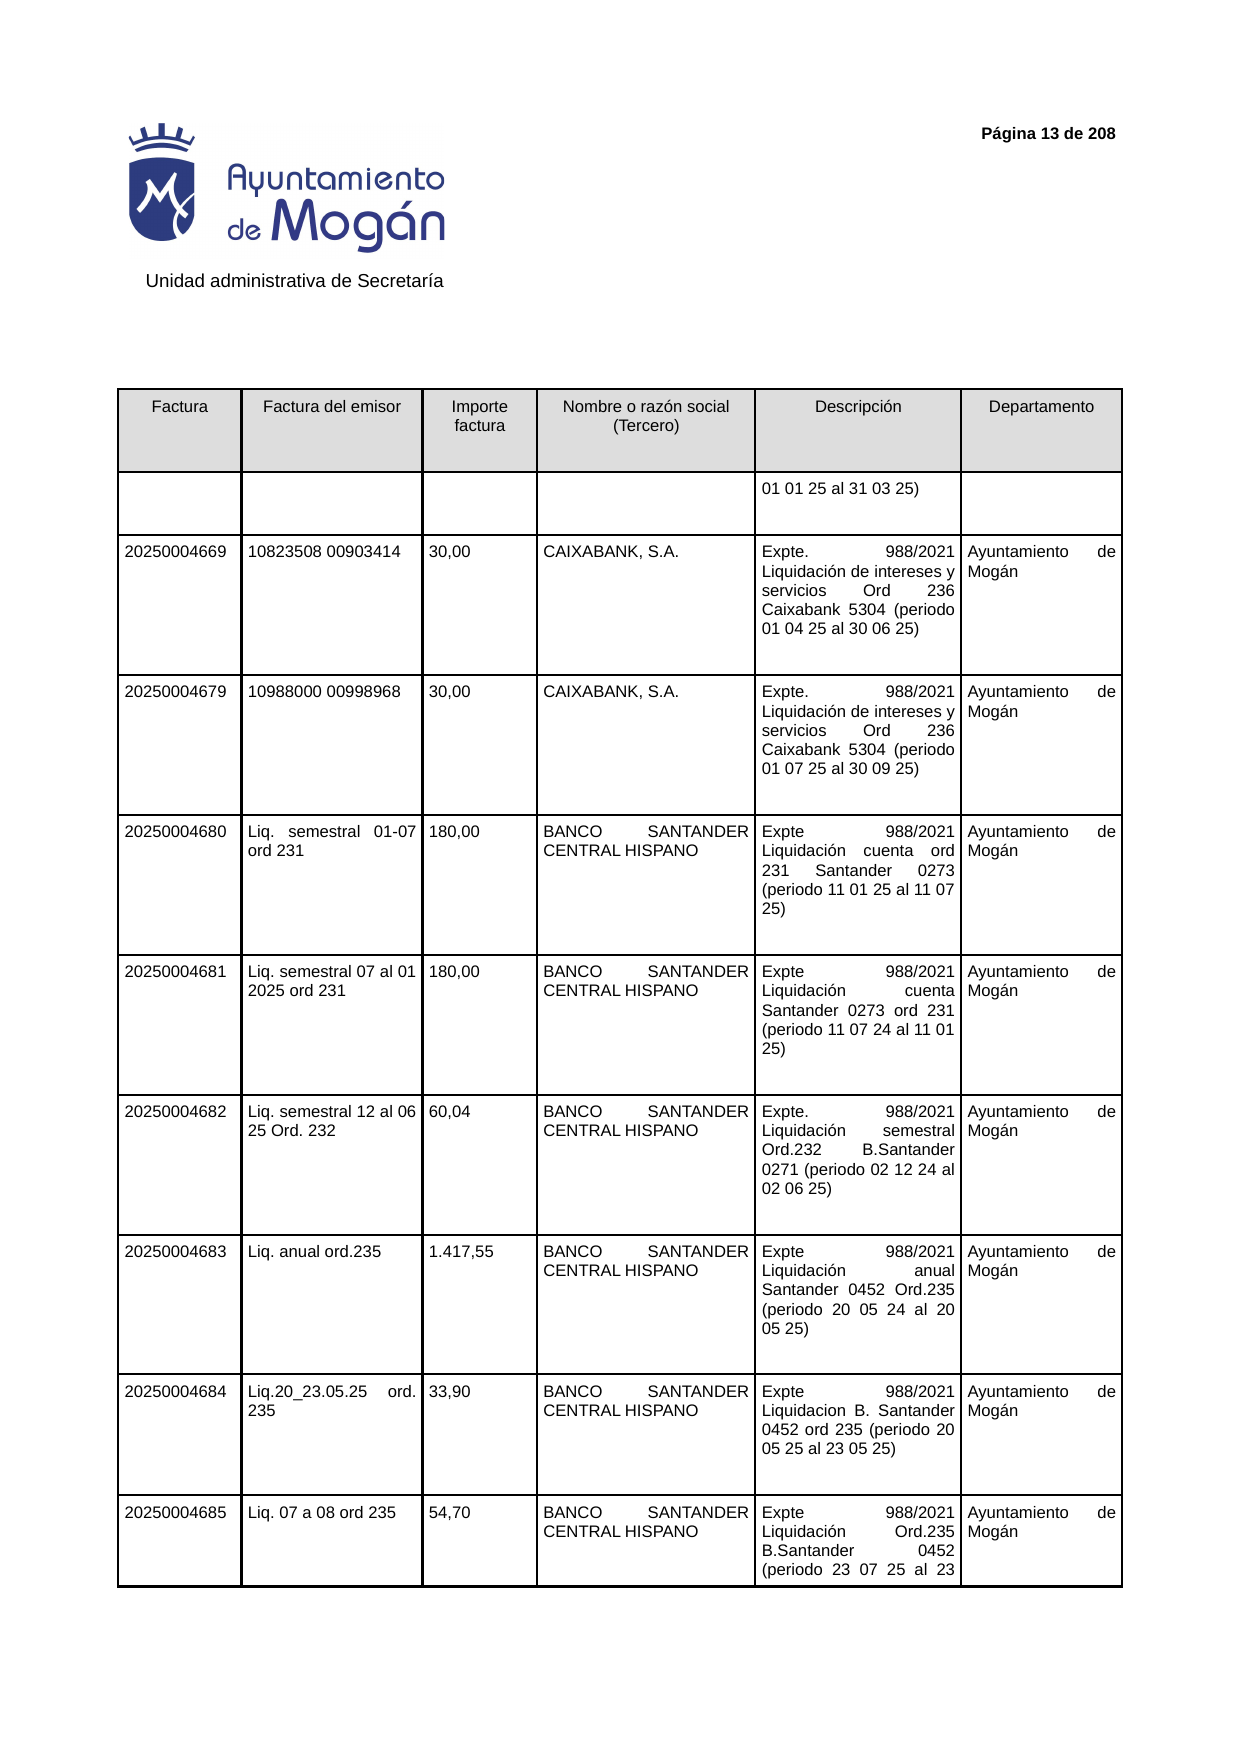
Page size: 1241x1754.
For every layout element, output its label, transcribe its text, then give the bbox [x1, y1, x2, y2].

table_cell Ayuntamiento de Mogán [962, 1096, 1121, 1233]
table_cell Liq.20_23.05.25 ord. 235 [243, 1375, 421, 1494]
table_header Factura [119, 390, 240, 471]
table_cell 60,04 [424, 1096, 536, 1233]
table_cell Ayuntamiento de Mogán [962, 1236, 1121, 1373]
table_header Nombre o razón social (Tercero) [538, 390, 754, 471]
table_cell Expte. 988/2021 Liquidación de intereses y servicios Ord 236 Caixabank 5304 (periodo 01 04 25 al 30 06 25) [756, 536, 960, 674]
table_cell [424, 473, 536, 534]
table_cell 20250004669 [119, 536, 240, 674]
table_cell Expte 988/2021 Liquidacion B. Santander 0452 ord 235 (periodo 20 05 25 al 23 05 25) [756, 1375, 960, 1494]
table_cell Ayuntamiento de Mogán [962, 816, 1121, 954]
table_cell Expte 988/2021 Liquidación cuenta ord 231 Santander 0273 (periodo 11 01 25 al 11 07 25) [756, 816, 960, 954]
table_cell Liq. semestral 07 al 01 2025 ord 231 [243, 956, 421, 1093]
table_cell 30,00 [424, 676, 536, 814]
table_cell Ayuntamiento de Mogán [962, 956, 1121, 1093]
table_cell Ayuntamiento de Mogán [962, 1375, 1121, 1494]
table_header Departamento [962, 390, 1121, 471]
table_cell Expte 988/2021 Liquidación anual Santander 0452 Ord.235 (periodo 20 05 24 al 20 05 25) [756, 1236, 960, 1373]
table_cell Expte 988/2021 Liquidación cuenta Santander 0273 ord 231 (periodo 11 07 24 al 11 01 25) [756, 956, 960, 1093]
table_cell Ayuntamiento de Mogán [962, 536, 1121, 674]
table_cell BANCO SANTANDER CENTRAL HISPANO [538, 1496, 754, 1585]
table_cell [119, 473, 240, 534]
table_cell [538, 473, 754, 534]
table_cell CAIXABANK, S.A. [538, 536, 754, 674]
table_cell Liq. anual ord.235 [243, 1236, 421, 1373]
table_cell [962, 473, 1121, 534]
table_cell Expte 988/2021 Liquidación Ord.235 B.Santander 0452 (periodo 23 07 25 al 23 [756, 1496, 960, 1585]
table_cell 1.417,55 [424, 1236, 536, 1373]
table_cell 01 01 25 al 31 03 25) [756, 473, 960, 534]
table_cell 10988000 00998968 [243, 676, 421, 814]
table_cell CAIXABANK, S.A. [538, 676, 754, 814]
table_cell 180,00 [424, 956, 536, 1093]
table_cell 20250004681 [119, 956, 240, 1093]
table_header Factura del emisor [243, 390, 421, 471]
table_cell 10823508 00903414 [243, 536, 421, 674]
table_cell Liq. 07 a 08 ord 235 [243, 1496, 421, 1585]
table_cell 20250004683 [119, 1236, 240, 1373]
table_cell BANCO SANTANDER CENTRAL HISPANO [538, 1236, 754, 1373]
table_cell BANCO SANTANDER CENTRAL HISPANO [538, 1096, 754, 1233]
table_cell Liq. semestral 01-07 ord 231 [243, 816, 421, 954]
table_cell Expte. 988/2021 Liquidación de intereses y servicios Ord 236 Caixabank 5304 (periodo 01 07 25 al 30 09 25) [756, 676, 960, 814]
table_cell 20250004682 [119, 1096, 240, 1233]
table_cell 20250004684 [119, 1375, 240, 1494]
table_cell 30,00 [424, 536, 536, 674]
table_cell Liq. semestral 12 al 06 25 Ord. 232 [243, 1096, 421, 1233]
table_cell 54,70 [424, 1496, 536, 1585]
table_cell Ayuntamiento de Mogán [962, 1496, 1121, 1585]
table_cell Expte. 988/2021 Liquidación semestral Ord.232 B.Santander 0271 (periodo 02 12 24 al 02 06 25) [756, 1096, 960, 1233]
table_cell 180,00 [424, 816, 536, 954]
picture [128, 123, 445, 259]
table_cell 20250004679 [119, 676, 240, 814]
table_cell 33,90 [424, 1375, 536, 1494]
table_header Descripción [756, 390, 960, 471]
table_header Importe factura [424, 390, 536, 471]
table_cell 20250004685 [119, 1496, 240, 1585]
table_cell 20250004680 [119, 816, 240, 954]
table_cell BANCO SANTANDER CENTRAL HISPANO [538, 816, 754, 954]
table_cell BANCO SANTANDER CENTRAL HISPANO [538, 956, 754, 1093]
table_cell BANCO SANTANDER CENTRAL HISPANO [538, 1375, 754, 1494]
table_cell [243, 473, 421, 534]
table_cell Ayuntamiento de Mogán [962, 676, 1121, 814]
